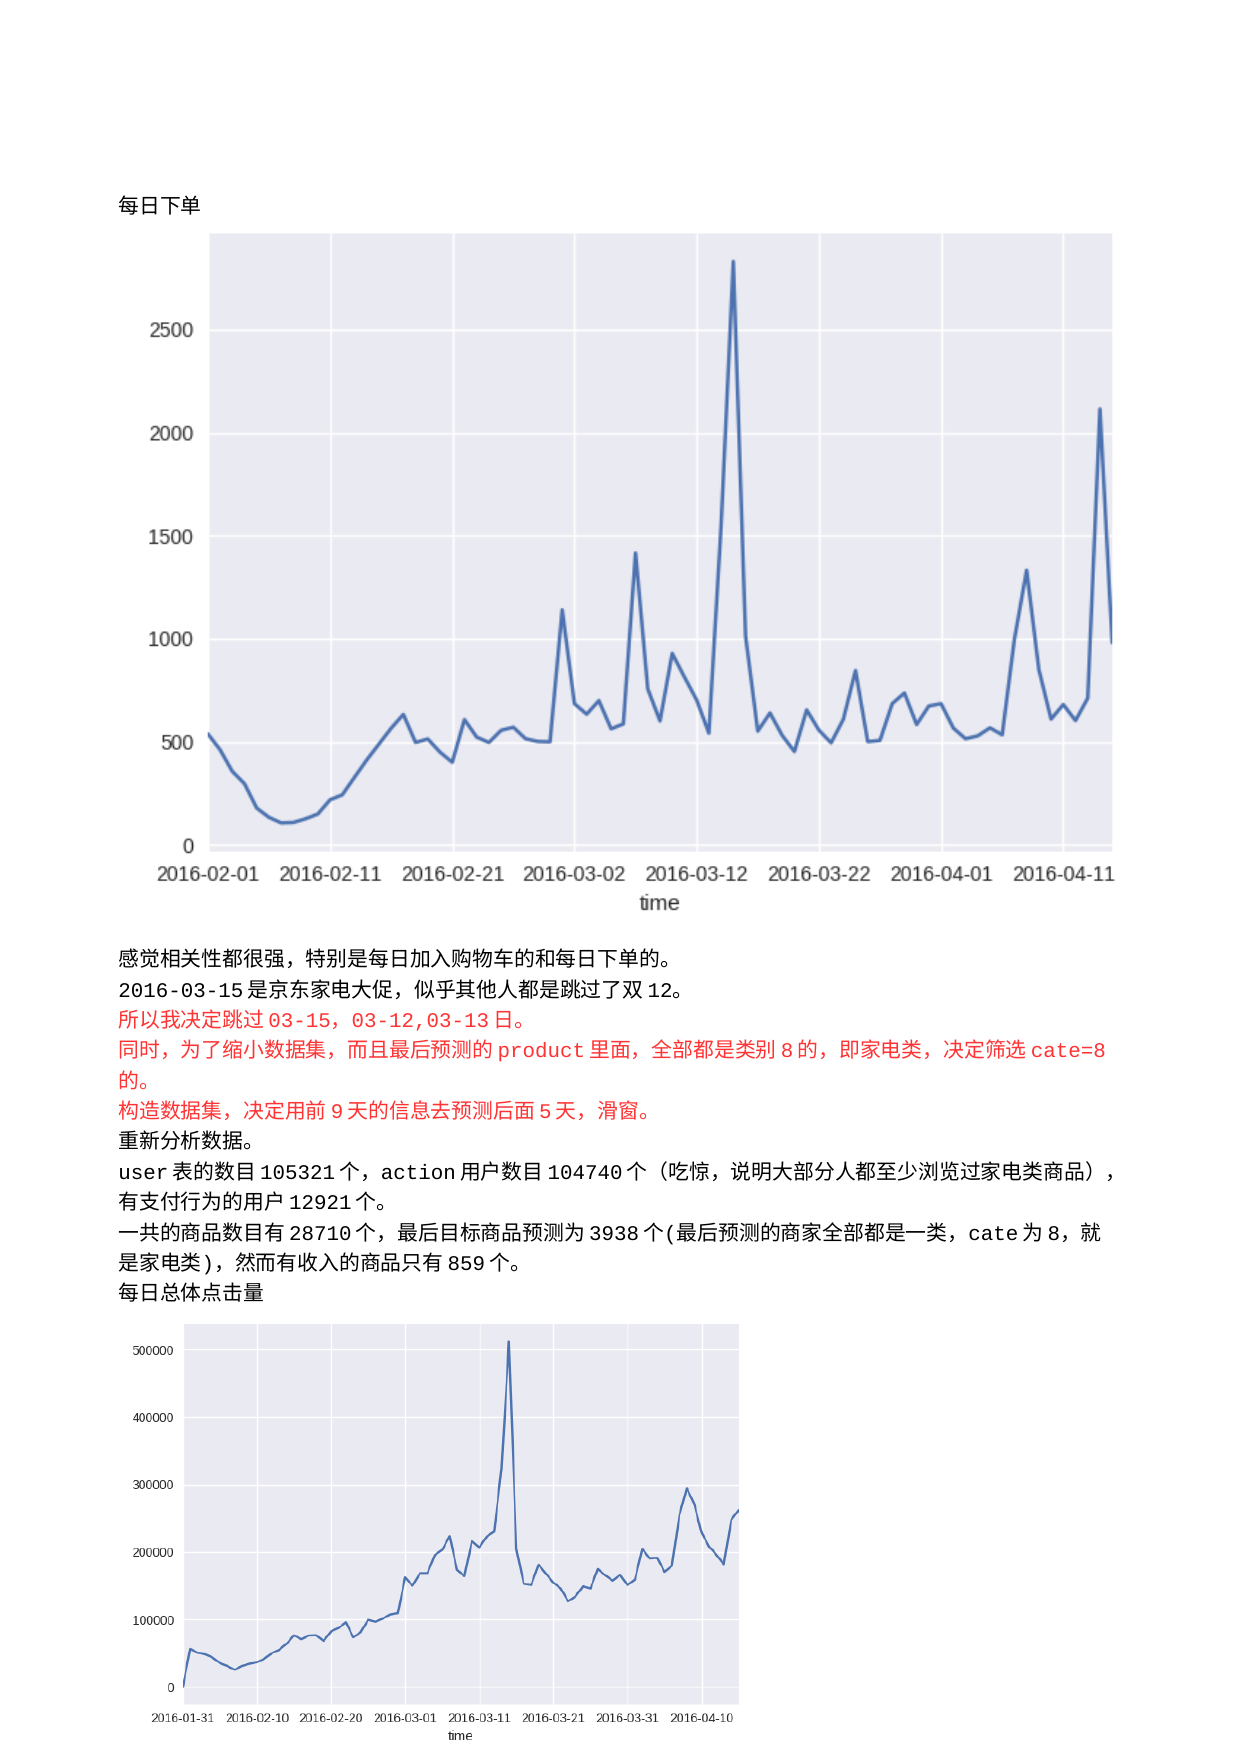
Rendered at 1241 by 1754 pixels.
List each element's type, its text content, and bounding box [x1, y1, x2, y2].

picture [122, 222, 1127, 919]
text 感觉相关性都很强，特别是每日加入购物车的和每日下单的。 [118, 943, 1122, 973]
text 每日下单 [118, 189, 1122, 219]
picture [125, 1314, 766, 1748]
text 构造数据集，决定用前9天的信息去预测后面5天，滑窗。 [118, 1094, 1122, 1125]
text 2016-03-15是京东家电大促，似乎其他人都是跳过了双12。 [118, 973, 1122, 1003]
text 一共的商品数目有28710个，最后目标商品预测为3938个(最后预测的商家全部都是一类，cate为8，就是家电类)，然而有收入的商品只有859个。 [118, 1216, 1122, 1277]
text 所以我决定跳过03-15，03-12,03-13日。 [118, 1003, 1122, 1034]
text 重新分析数据。 [118, 1125, 1122, 1155]
text 每日总体点击量 [118, 1277, 1122, 1307]
text 同时，为了缩小数据集，而且最后预测的product里面，全部都是类别8的，即家电类，决定筛选cate=8的。 [118, 1034, 1122, 1094]
text user表的数目105321个，action用户数目104740个（吃惊，说明大部分人都至少浏览过家电类商品），有支付行为的用户12921个。 [118, 1155, 1122, 1216]
